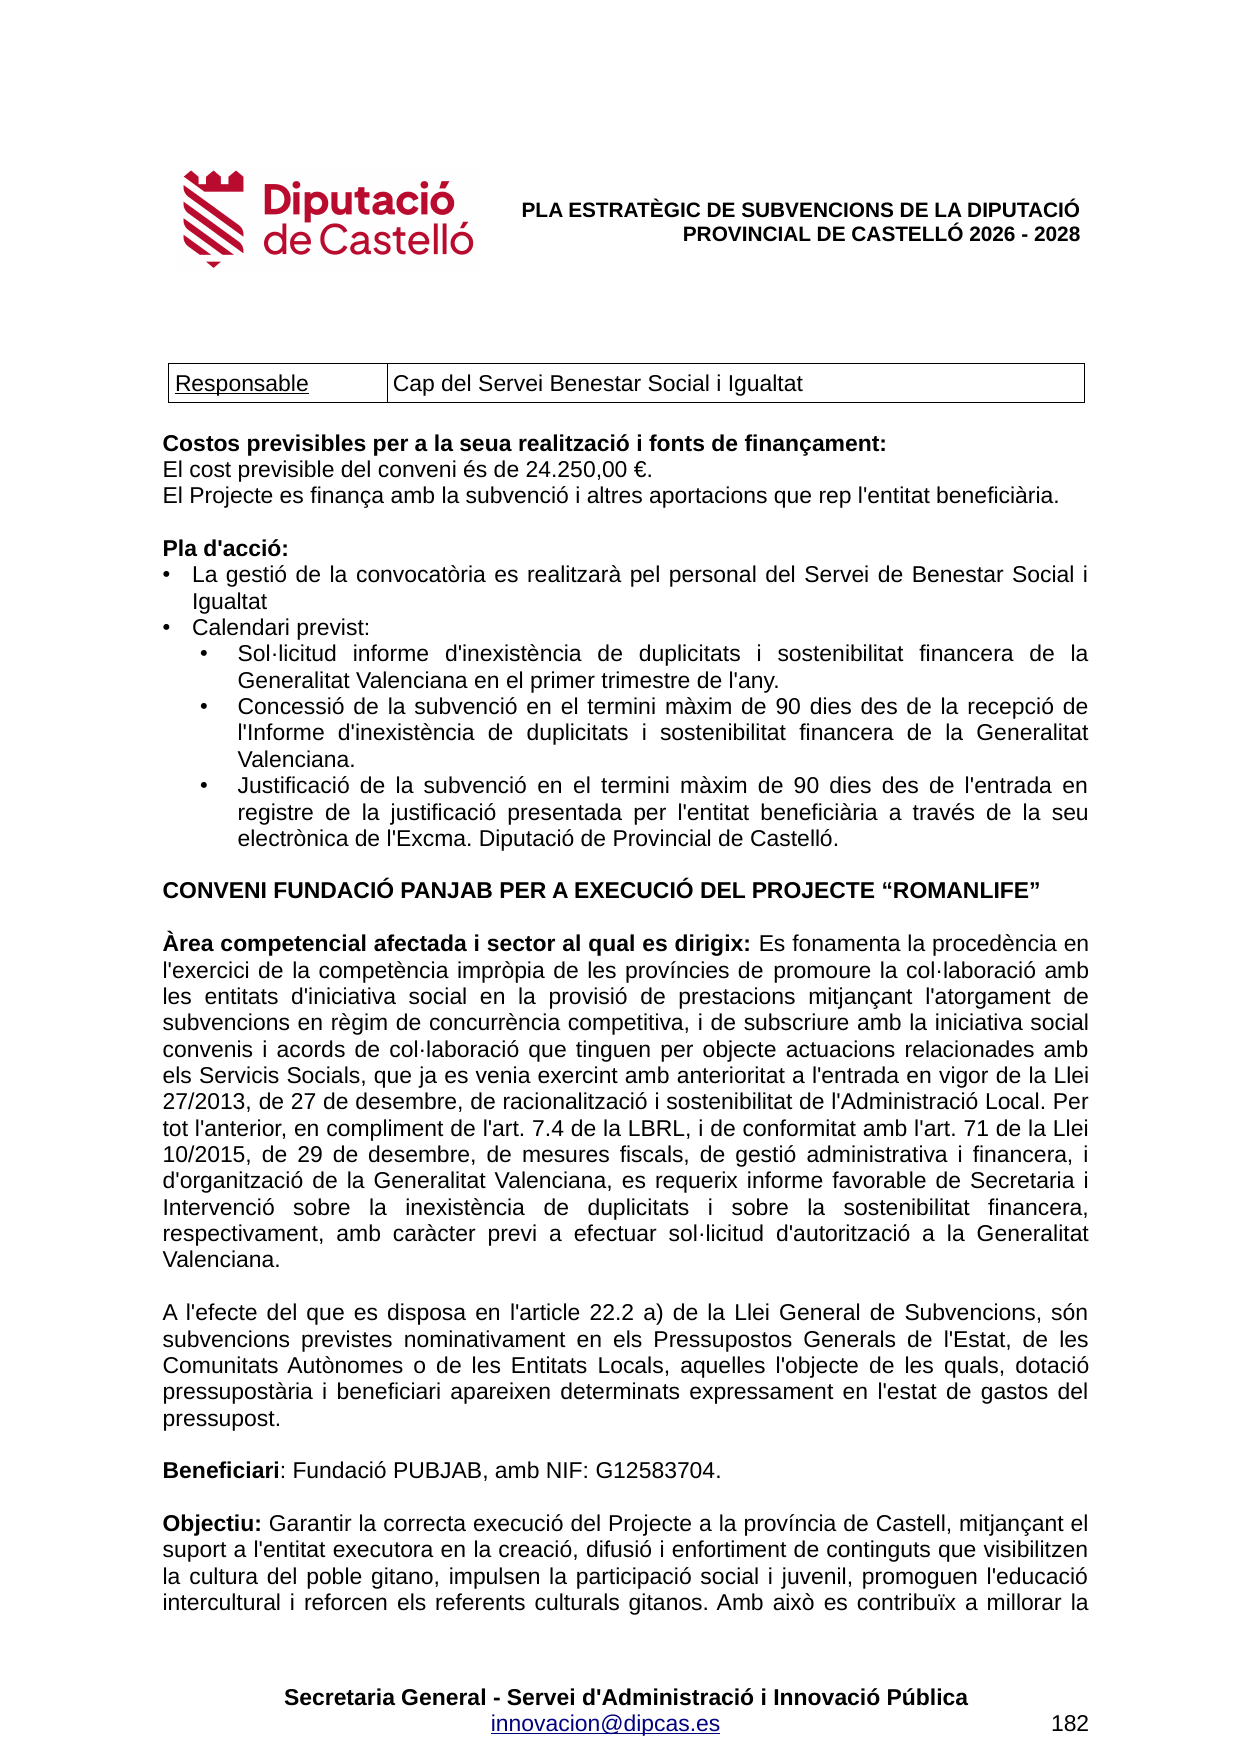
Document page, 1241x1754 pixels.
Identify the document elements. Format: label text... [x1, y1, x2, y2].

picture [178, 167, 478, 272]
list Calendari previst: [162, 614, 1089, 640]
table_cell Responsable [169, 364, 387, 402]
text Pla d'acció: [162, 535, 1089, 561]
text El Projecte es finança amb la subvenció i altres aportacions que rep l'entitat beneficiària. [162, 482, 1089, 508]
text A l'efecte del que es disposa en l'article 22.2 a) de la Llei General de Subvencions, són subvencions previstes nominativament en els Pressupostos Generals de l'Estat, de les Comunitats Autònomes o de les Entitats Locals, aquelles l'objecte de les quals, dotació pressupostària i beneficiari apareixen determinats expressament en l'estat de gastos del pressupost. [162, 1299, 1089, 1431]
list Justificació de la subvenció en el termini màxim de 90 dies des de l'entrada en registre de la justificació presentada per l'entitat beneficiària a través de la seu electrònica de l'Excma. Diputació de Provincial de Castelló. [200, 772, 1089, 851]
text Beneficiari: Fundació PUBJAB, amb NIF: G12583704. [162, 1457, 1089, 1484]
table_cell Cap del Servei Benestar Social i Igualtat [388, 364, 1084, 402]
text El cost previsible del conveni és de 24.250,00 €. [162, 456, 1089, 482]
list Sol·licitud informe d'inexistència de duplicitats i sostenibilitat financera de la Generalitat Valenciana en el primer trimestre de l'any. [200, 640, 1089, 693]
text Àrea competencial afectada i sector al qual es dirigix: Es fonamenta la procedència en l'exercici de la competència impròpia de les províncies de promoure la col·laboració amb les entitats d'iniciativa social en la provisió de prestacions mitjançant l'atorgament de subvencions en règim de concurrència competitiva, i de subscriure amb la iniciativa social convenis i acords de col·laboració que tinguen per objecte actuacions relacionades amb els Servicis Socials, que ja es venia exercint amb anterioritat a l'entrada en vigor de la Llei 27/2013, de 27 de desembre, de racionalització i sostenibilitat de l'Administració Local. Per tot l'anterior, en compliment de l'art. 7.4 de la LBRL, i de conformitat amb l'art. 71 de la Llei 10/2015, de 29 de desembre, de mesures fiscals, de gestió administrativa i financera, i d'organització de la Generalitat Valenciana, es requerix informe favorable de Secretaria i Intervenció sobre la inexistència de duplicitats i sobre la sostenibilitat financera, respectivament, amb caràcter previ a efectuar sol·licitud d'autorització a la Generalitat Valenciana. [162, 930, 1089, 1273]
list La gestió de la convocatòria es realitzarà pel personal del Servei de Benestar Social i Igualtat [162, 561, 1089, 614]
text CONVENI FUNDACIÓ PANJAB PER A EXECUCIÓ DEL PROJECTE “ROMANLIFE” [162, 877, 1089, 904]
text Objectiu: Garantir la correcta execució del Projecte a la província de Castell, mitjançant el suport a l'entitat executora en la creació, difusió i enfortiment de continguts que visibilitzen la cultura del poble gitano, impulsen la participació social i juvenil, promoguen l'educació intercultural i reforcen els referents culturals gitanos. Amb això es contribuïx a millorar la [162, 1510, 1089, 1615]
text Costos previsibles per a la seua realització i fonts de finançament: [162, 429, 1089, 456]
list Concessió de la subvenció en el termini màxim de 90 dies des de la recepció de l'Informe d'inexistència de duplicitats i sostenibilitat financera de la Generalitat Valenciana. [200, 693, 1089, 772]
